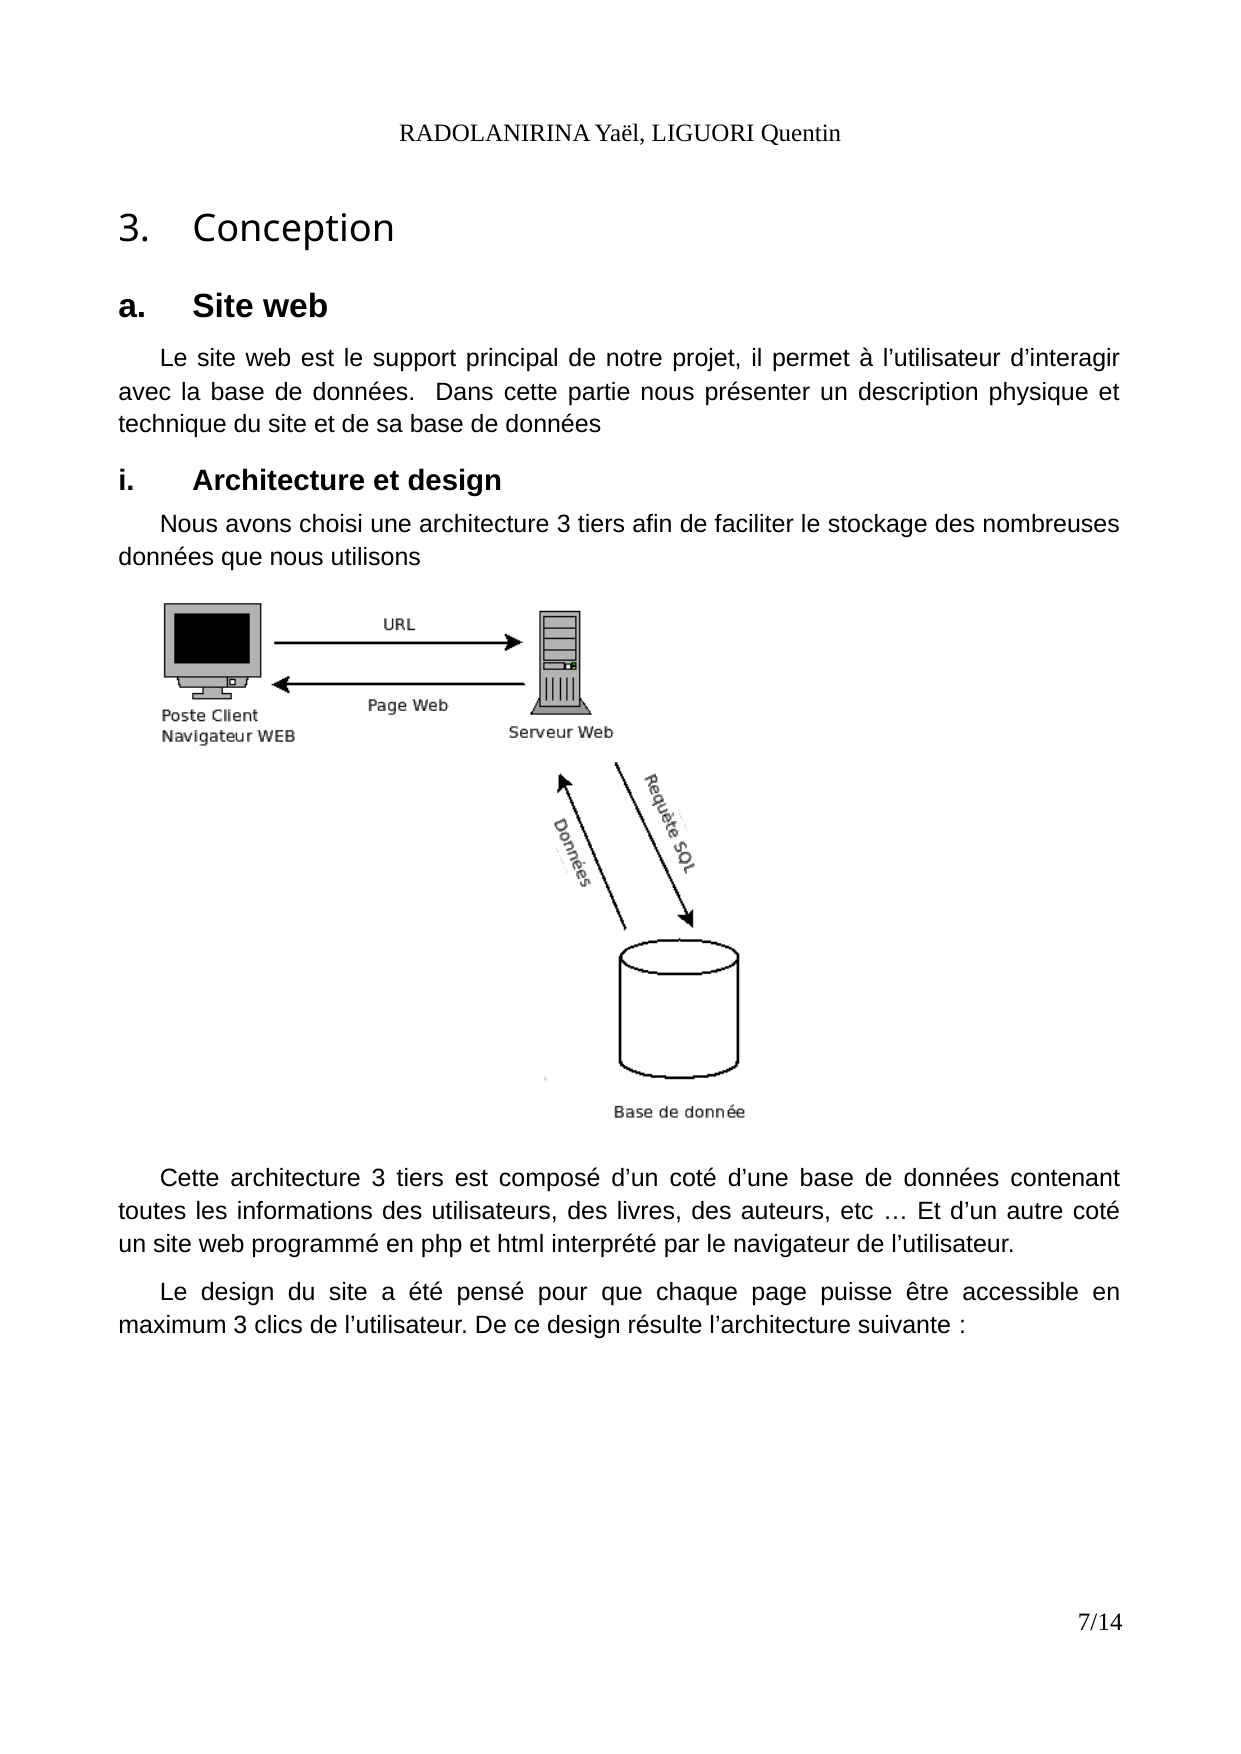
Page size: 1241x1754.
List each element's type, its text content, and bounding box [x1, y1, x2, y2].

text Nous avons choisi une architecture 3 tiers afin de faciliter le stockage des nombreuses données que nous utilisons [118, 509, 1122, 571]
text Le site web est le support principal de notre projet, il permet à l’utilisateur d’interagir avec la base de données. Dans cette partie nous présenter un description physique et technique du site et de sa base de données [118, 343, 1122, 438]
subtitle Architecture et design [118, 463, 1122, 497]
text Le design du site a été pensé pour que chaque page puisse être accessible en maximum 3 clics de l’utilisateur. De ce design résulte l’architecture suivante : [118, 1277, 1122, 1339]
picture [159, 602, 747, 1119]
subtitle Site web [118, 286, 1122, 325]
text Cette architecture 3 tiers est composé d’un coté d’une base de données contenant toutes les informations des utilisateurs, des livres, des auteurs, etc … Et d’un autre coté un site web programmé en php et html interprété par le navigateur de l’utilisateur. [118, 1163, 1122, 1258]
subtitle Conception [118, 201, 1122, 253]
